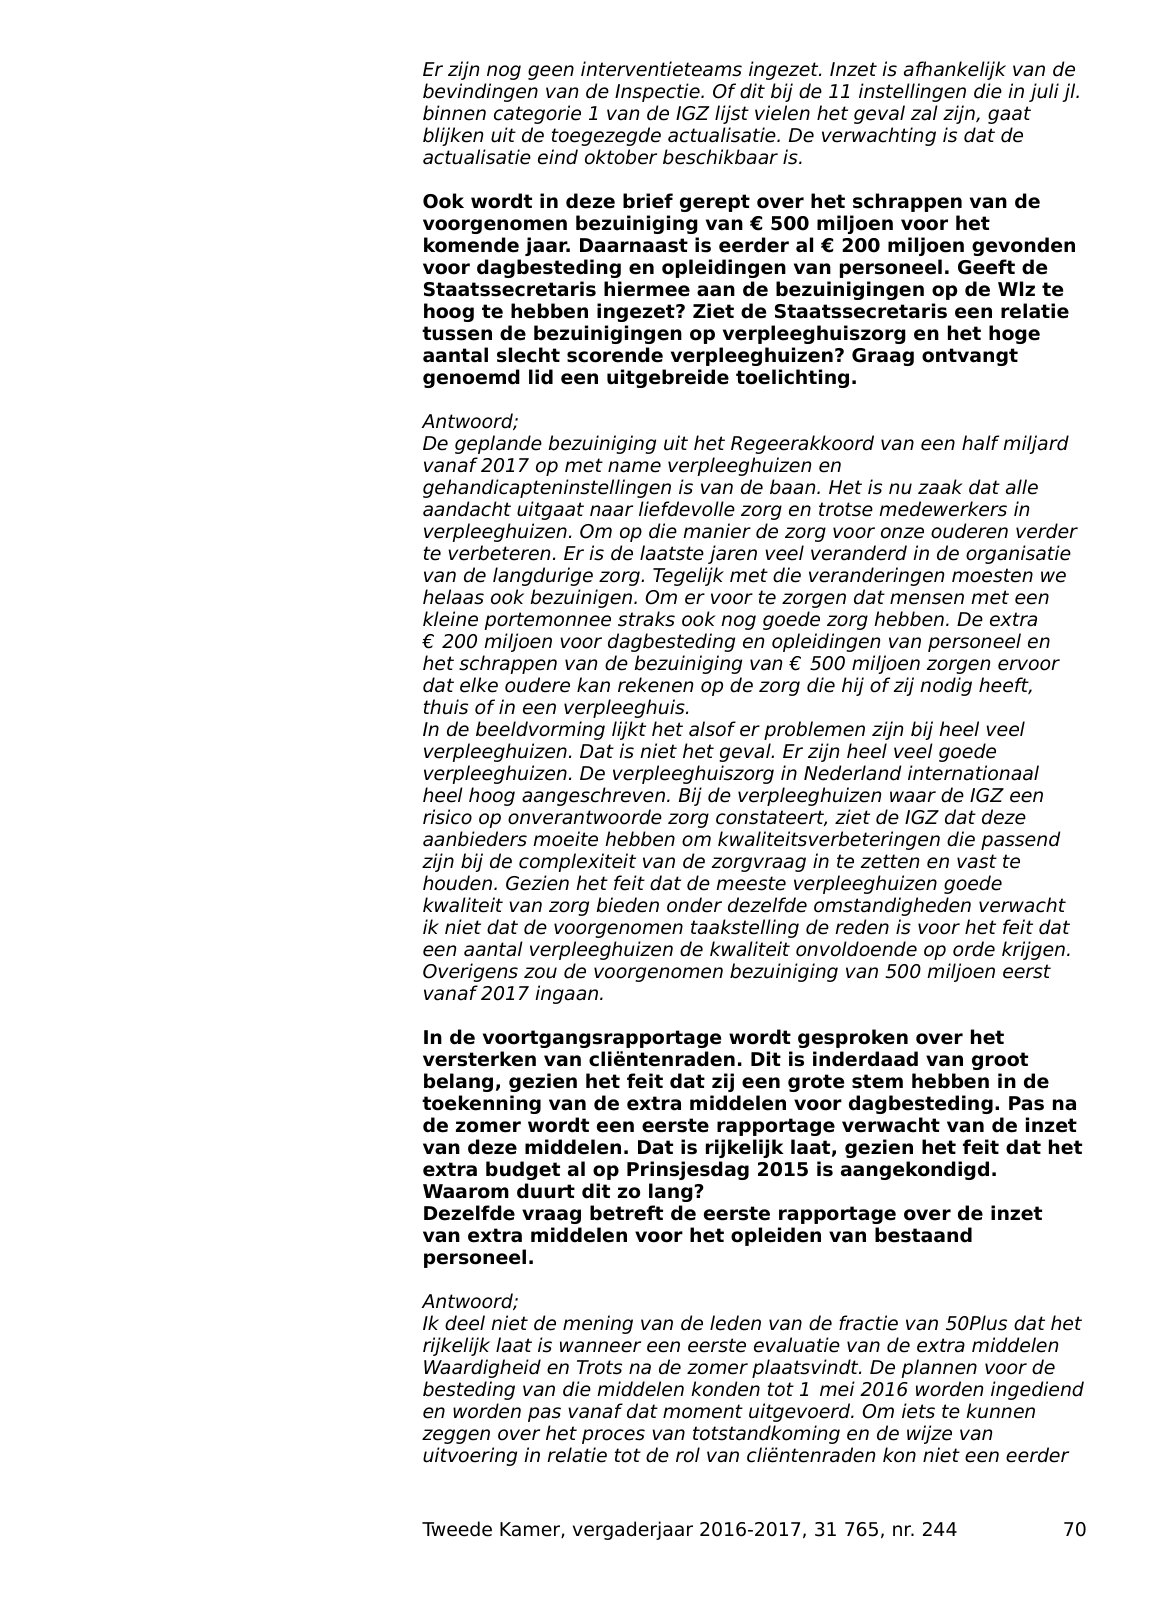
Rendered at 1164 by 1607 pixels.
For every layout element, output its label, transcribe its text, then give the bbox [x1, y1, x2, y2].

text Dezelfde vraag betreft de eerste rapportage over de inzet van extra middelen voor het opleiden van bestaand personeel. [422, 1203, 1087, 1268]
text Antwoord; [422, 1291, 1087, 1313]
text In de voortgangsrapportage wordt gesproken over het versterken van cliëntenraden. Dit is inderdaad van groot belang, gezien het feit dat zij een grote stem hebben in de toekenning van de extra middelen voor dagbesteding. Pas na de zomer wordt een eerste rapportage verwacht van de inzet van deze middelen. Dat is rijkelijk laat, gezien het feit dat het extra budget al op Prinsjesdag 2015 is aangekondigd. Waarom duurt dit zo lang? [422, 1027, 1087, 1203]
text De geplande bezuiniging uit het Regeerakkoord van een half miljard vanaf 2017 op met name verpleeghuizen en gehandicapteninstellingen is van de baan. Het is nu zaak dat alle aandacht uitgaat naar liefdevolle zorg en trotse medewerkers in verpleeghuizen. Om op die manier de zorg voor onze ouderen verder te verbeteren. Er is de laatste jaren veel veranderd in de organisatie van de langdurige zorg. Tegelijk met die veranderingen moesten we helaas ook bezuinigen. Om er voor te zorgen dat mensen met een kleine portemonnee straks ook nog goede zorg hebben. De extra € 200 miljoen voor dagbesteding en opleidingen van personeel en het schrappen van de bezuiniging van € 500 miljoen zorgen ervoor dat elke oudere kan rekenen op de zorg die hij of zij nodig heeft, thuis of in een verpleeghuis. [422, 433, 1087, 719]
text Er zijn nog geen interventieteams ingezet. Inzet is afhankelijk van de bevindingen van de Inspectie. Of dit bij de 11 instellingen die in juli jl. binnen categorie 1 van de IGZ lijst vielen het geval zal zijn, gaat blijken uit de toegezegde actualisatie. De verwachting is dat de actualisatie eind oktober beschikbaar is. [422, 59, 1087, 169]
text In de beeldvorming lijkt het alsof er problemen zijn bij heel veel verpleeghuizen. Dat is niet het geval. Er zijn heel veel goede verpleeghuizen. De verpleeghuiszorg in Nederland internationaal heel hoog aangeschreven. Bij de verpleeghuizen waar de IGZ een risico op onverantwoorde zorg constateert, ziet de IGZ dat deze aanbieders moeite hebben om kwaliteitsverbeteringen die passend zijn bij de complexiteit van de zorgvraag in te zetten en vast te houden. Gezien het feit dat de meeste verpleeghuizen goede kwaliteit van zorg bieden onder dezelfde omstandigheden verwacht ik niet dat de voorgenomen taakstelling de reden is voor het feit dat een aantal verpleeghuizen de kwaliteit onvoldoende op orde krijgen. Overigens zou de voorgenomen bezuiniging van 500 miljoen eerst vanaf 2017 ingaan. [422, 719, 1087, 1004]
text Antwoord; [422, 411, 1087, 433]
text Ik deel niet de mening van de leden van de fractie van 50Plus dat het rijkelijk laat is wanneer een eerste evaluatie van de extra middelen Waardigheid en Trots na de zomer plaatsvindt. De plannen voor de besteding van die middelen konden tot 1 mei 2016 worden ingediend en worden pas vanaf dat moment uitgevoerd. Om iets te kunnen zeggen over het proces van totstandkoming en de wijze van uitvoering in relatie tot de rol van cliëntenraden kon niet een eerder [422, 1313, 1087, 1467]
text Ook wordt in deze brief gerept over het schrappen van de voorgenomen bezuiniging van € 500 miljoen voor het komende jaar. Daarnaast is eerder al € 200 miljoen gevonden voor dagbesteding en opleidingen van personeel. Geeft de Staatssecretaris hiermee aan de bezuinigingen op de Wlz te hoog te hebben ingezet? Ziet de Staatssecretaris een relatie tussen de bezuinigingen op verpleeghuiszorg en het hoge aantal slecht scorende verpleeghuizen? Graag ontvangt genoemd lid een uitgebreide toelichting. [422, 191, 1087, 389]
